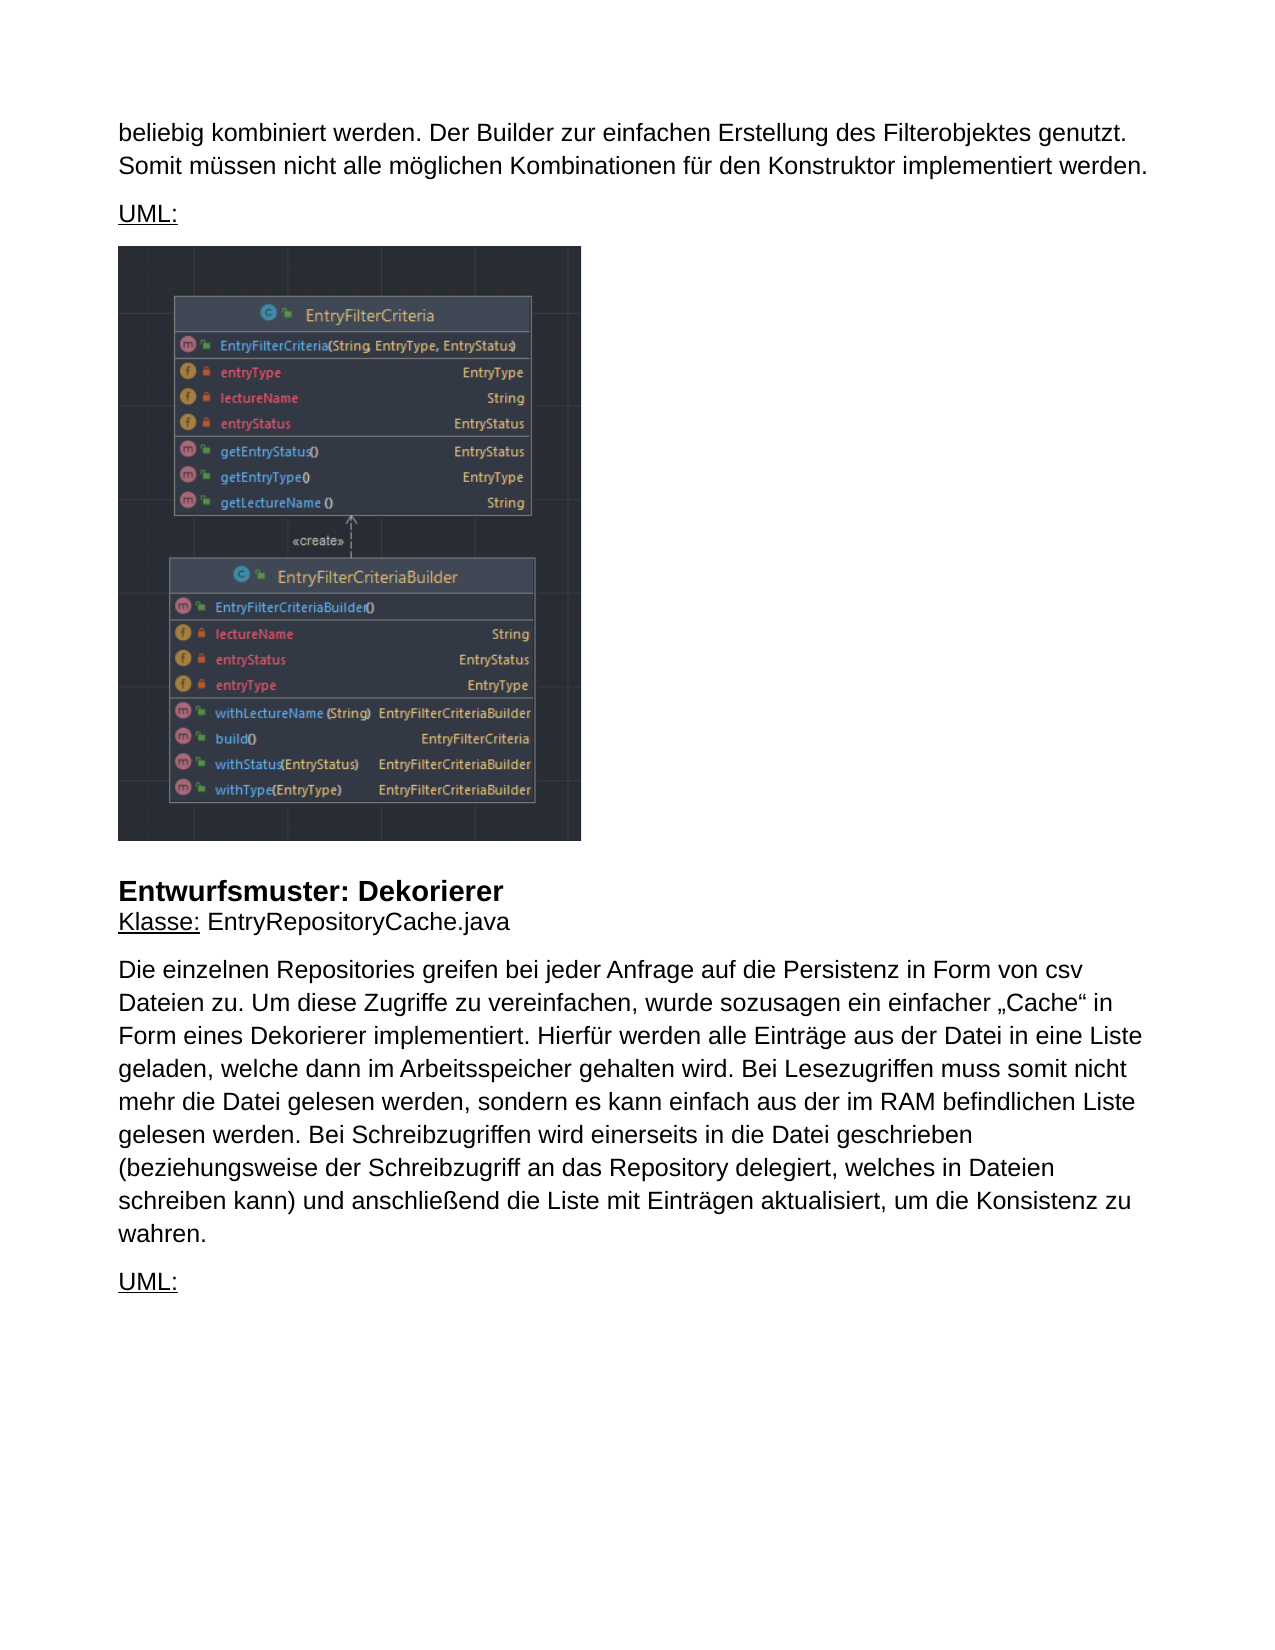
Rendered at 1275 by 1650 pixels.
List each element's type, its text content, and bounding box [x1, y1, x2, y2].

text Klasse: EntryRepositoryCache.java [118, 907, 1157, 936]
text Die einzelnen Repositories greifen bei jeder Anfrage auf die Persistenz in Form von csv Dateien zu. Um diese Zugriffe zu vereinfachen, wurde sozusagen ein einfacher „Cache“ in Form eines Dekorierer implementiert. Hierfür werden alle Einträge aus der Datei in eine Liste geladen, welche dann im Arbeitsspeicher gehalten wird. Bei Lesezugriffen muss somit nicht mehr die Datei gelesen werden, sondern es kann einfach aus der im RAM befindlichen Liste gelesen werden. Bei Schreibzugriffen wird einerseits in die Datei geschrieben (beziehungsweise der Schreibzugriff an das Repository delegiert, welches in Dateien schreiben kann) und anschließend die Liste mit Einträgen aktualisiert, um die Konsistenz zu wahren. [118, 955, 1157, 1248]
subtitle Entwurfsmuster: Dekorierer [118, 874, 1157, 907]
text UML: [118, 199, 1157, 227]
text UML: [118, 1267, 1157, 1296]
text beliebig kombiniert werden. Der Builder zur einfachen Erstellung des Filterobjektes genutzt. Somit müssen nicht alle möglichen Kombinationen für den Konstruktor implementiert werden. [118, 118, 1157, 180]
